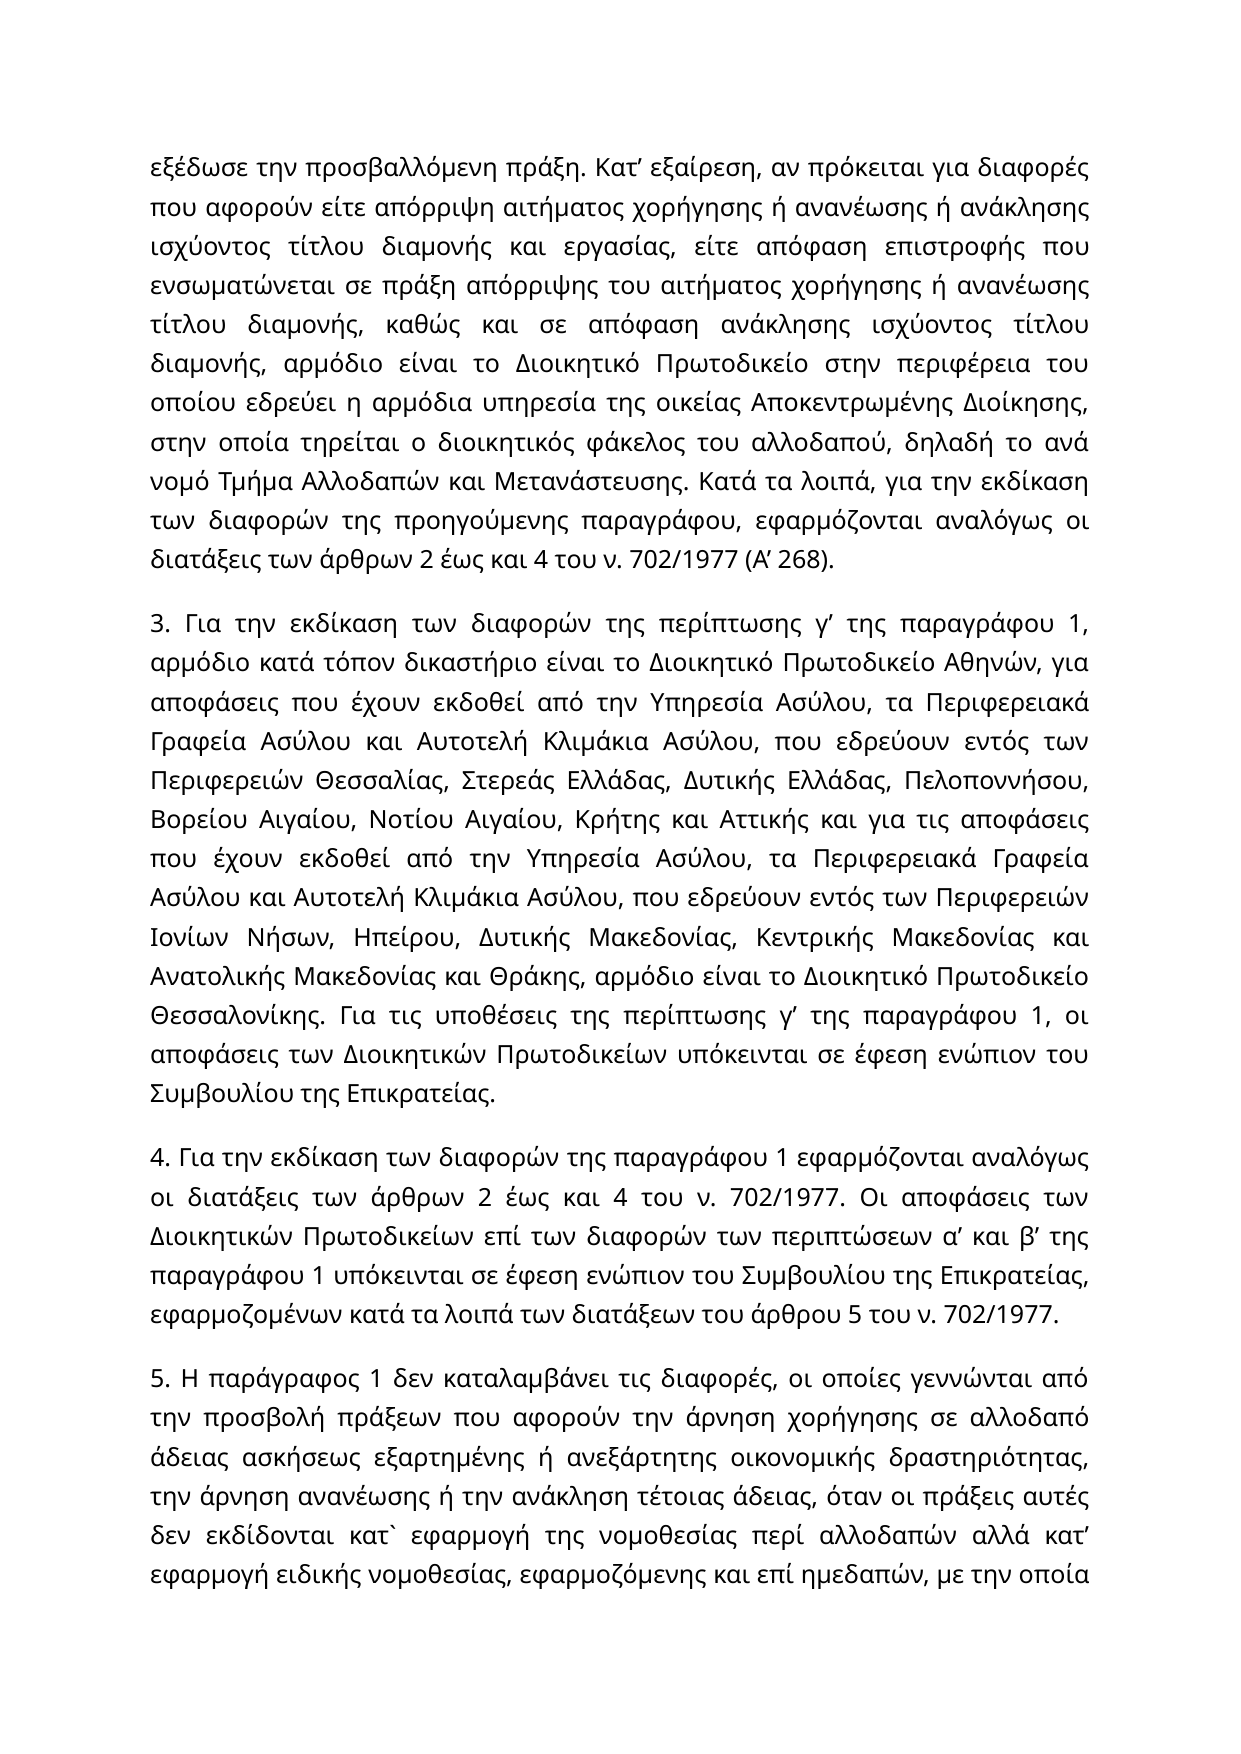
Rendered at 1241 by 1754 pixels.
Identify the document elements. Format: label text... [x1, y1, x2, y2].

text 3. Για την εκδίκαση των διαφορών της περίπτωσης γ’ της παραγράφου 1, αρμόδιο κατά τόπον δικαστήριο είναι το Διοικητικό Πρωτοδικείο Αθηνών, για αποφάσεις που έχουν εκδοθεί από την Υπηρεσία Ασύλου, τα Περιφερειακά Γραφεία Ασύλου και Αυτοτελή Κλιμάκια Ασύλου, που εδρεύουν εντός των Περιφερειών Θεσσαλίας, Στερεάς Ελλάδας, Δυτικής Ελλάδας, Πελοποννήσου, Βορείου Αιγαίου, Νοτίου Αιγαίου, Κρήτης και Αττικής και για τις αποφάσεις που έχουν εκδοθεί από την Υπηρεσία Ασύλου, τα Περιφερειακά Γραφεία Ασύλου και Αυτοτελή Κλιμάκια Ασύλου, που εδρεύουν εντός των Περιφερειών Ιονίων Νήσων, Ηπείρου, Δυτικής Μακεδονίας, Κεντρικής Μακεδονίας και Ανατολικής Μακεδονίας και Θράκης, αρμόδιο είναι το Διοικητικό Πρωτοδικείο Θεσσαλονίκης. Για τις υποθέσεις της περίπτωσης γ’ της παραγράφου 1, οι αποφάσεις των Διοικητικών Πρωτοδικείων υπόκεινται σε έφεση ενώπιον του Συμβουλίου της Επικρατείας. [150, 606, 1090, 1110]
text εξέδωσε την προσβαλλόμενη πράξη. Κατ’ εξαίρεση, αν πρόκειται για διαφορές που αφορούν είτε απόρριψη αιτήματος χορήγησης ή ανανέωσης ή ανάκλησης ισχύοντος τίτλου διαμονής και εργασίας, είτε απόφαση επιστροφής που ενσωματώνεται σε πράξη απόρριψης του αιτήματος χορήγησης ή ανανέωσης τίτλου διαμονής, καθώς και σε απόφαση ανάκλησης ισχύοντος τίτλου διαμονής, αρμόδιο είναι το Διοικητικό Πρωτοδικείο στην περιφέρεια του οποίου εδρεύει η αρμόδια υπηρεσία της οικείας Αποκεντρωμένης Διοίκησης, στην οποία τηρείται ο διοικητικός φάκελος του αλλοδαπού, δηλαδή το ανά νομό Τμήμα Αλλοδαπών και Μετανάστευσης. Κατά τα λοιπά, για την εκδίκαση των διαφορών της προηγούμενης παραγράφου, εφαρμόζονται αναλόγως οι διατάξεις των άρθρων 2 έως και 4 του ν. 702/1977 (Α’ 268). [150, 150, 1090, 576]
text 5. Η παράγραφος 1 δεν καταλαμβάνει τις διαφορές, οι οποίες γεννώνται από την προσβολή πράξεων που αφορούν την άρνηση χορήγησης σε αλλοδαπό άδειας ασκήσεως εξαρτημένης ή ανεξάρτητης οικονομικής δραστηριότητας, την άρνηση ανανέωσης ή την ανάκληση τέτοιας άδειας, όταν οι πράξεις αυτές δεν εκδίδονται κατ` εφαρμογή της νομοθεσίας περί αλλοδαπών αλλά κατ’ εφαρμογή ειδικής νομοθεσίας, εφαρμοζόμενης και επί ημεδαπών, με την οποία [150, 1361, 1090, 1591]
text 4. Για την εκδίκαση των διαφορών της παραγράφου 1 εφαρμόζονται αναλόγως οι διατάξεις των άρθρων 2 έως και 4 του ν. 702/1977. Οι αποφάσεις των Διοικητικών Πρωτοδικείων επί των διαφορών των περιπτώσεων α’ και β’ της παραγράφου 1 υπόκεινται σε έφεση ενώπιον του Συμβουλίου της Επικρατείας, εφαρμοζομένων κατά τα λοιπά των διατάξεων του άρθρου 5 του ν. 702/1977. [150, 1140, 1090, 1331]
